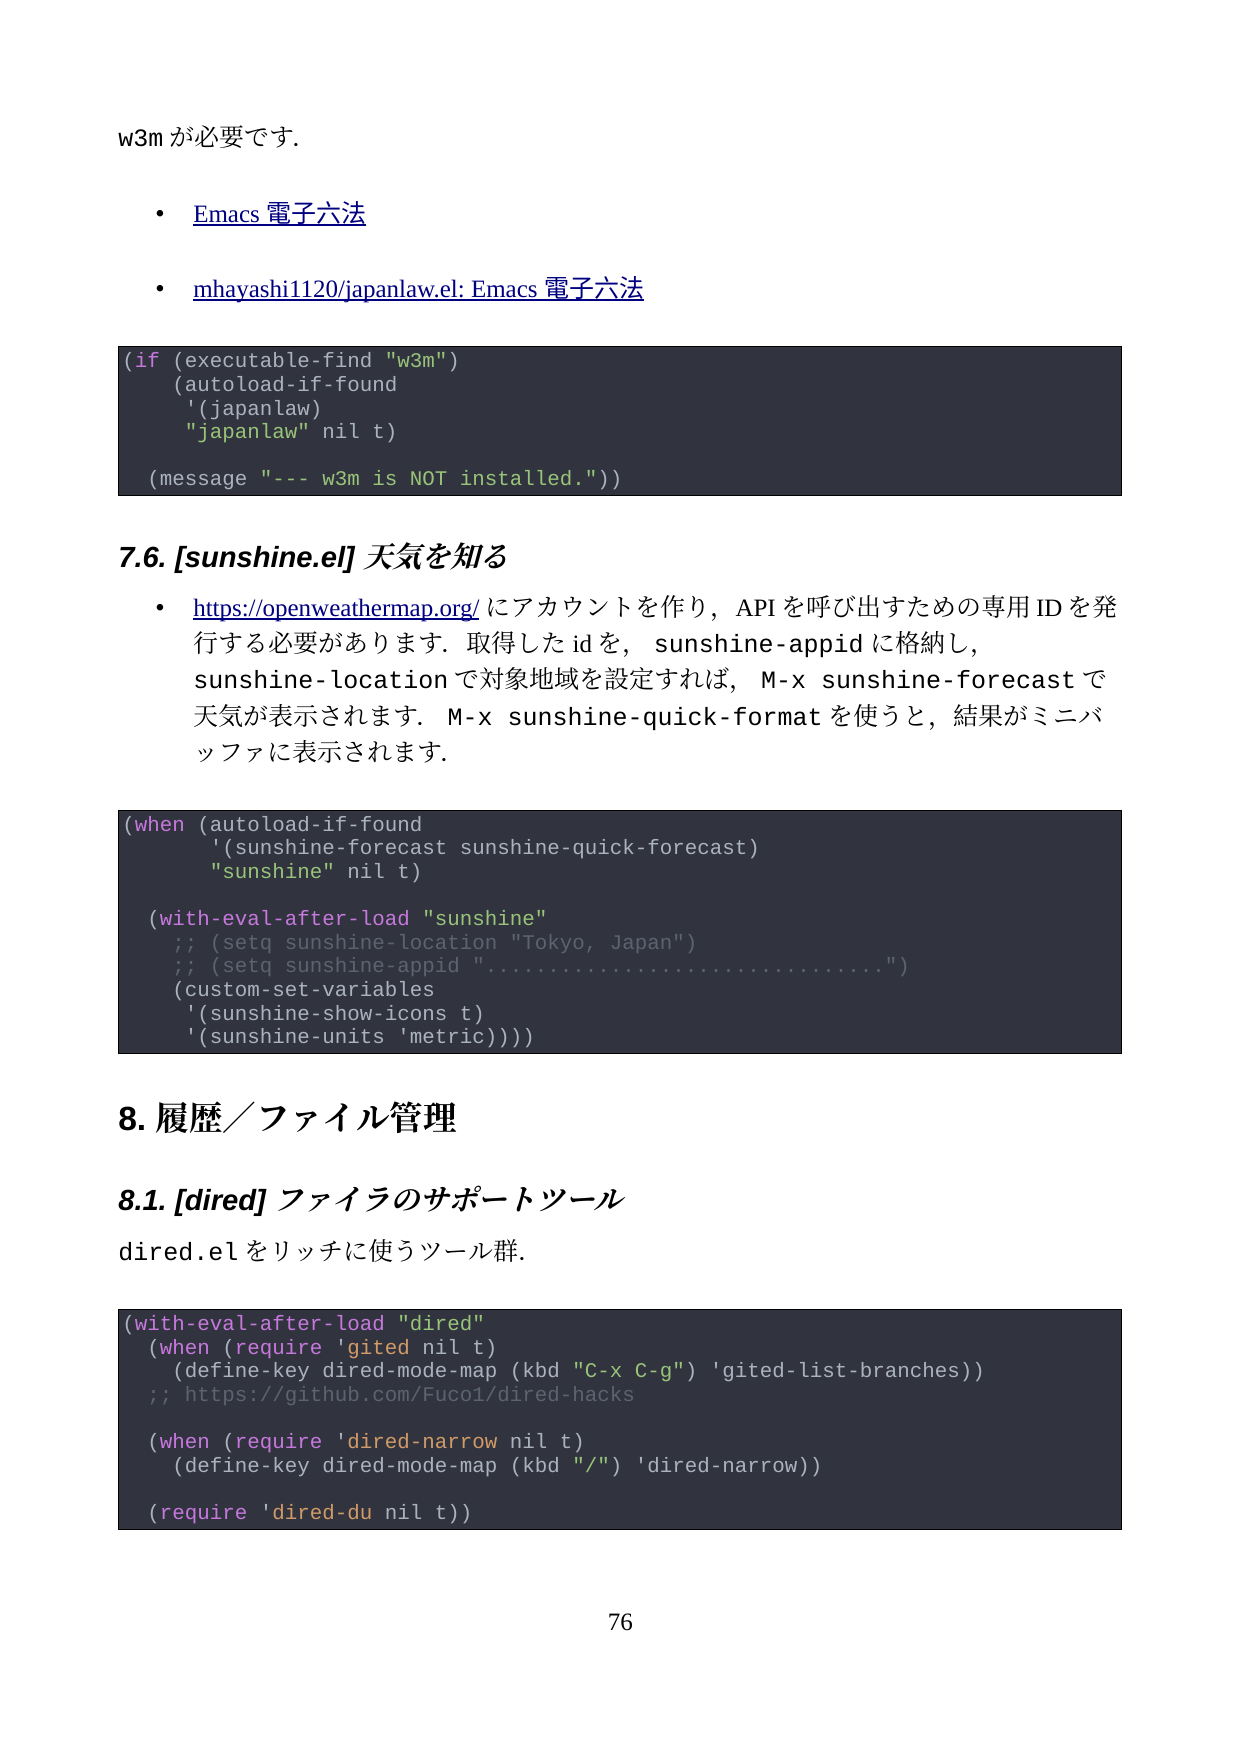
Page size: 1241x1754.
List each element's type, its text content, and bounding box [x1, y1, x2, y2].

text (message "--- w3m is NOT installed.")) [119, 464, 1121, 495]
subtitle 履歴／ファイル管理 [118, 1091, 1122, 1140]
text (when (autoload-if-found [119, 811, 1121, 833]
text ;; https://github.com/Fuco1/dired-hacks [119, 1380, 1121, 1404]
text w3m が必要です． [118, 118, 1122, 183]
text ;; (setq sunshine-location "Tokyo, Japan") [119, 928, 1121, 952]
text '(sunshine-show-icons t) [119, 999, 1121, 1022]
text '(japanlaw) [119, 393, 1121, 417]
text "japanlaw" nil t) [119, 417, 1121, 441]
subtitle [dired] ファイラのサポートツール [118, 1177, 1122, 1219]
list Emacs 電子六法 [156, 196, 1122, 258]
list https://openweathermap.org/ にアカウントを作り，APIを呼び出すための専用IDを発行する必要があります．取得した idを， sunshine-appid に格納し， sunshine-location で対象地域を設定すれば， M-x sunshine-forecast で天気が表示されます． M-x sunshine-quick-format を使うと，結果がミニバッファに表示されます． [156, 588, 1122, 797]
text '(sunshine-forecast sunshine-quick-forecast) [119, 833, 1121, 857]
text ;; (setq sunshine-appid "................................") [119, 952, 1121, 975]
text dired.el をリッチに使うツール群． [118, 1232, 1122, 1297]
text (require 'dired-du nil t)) [119, 1498, 1121, 1529]
text (when (require 'gited nil t) [119, 1333, 1121, 1356]
text (define-key dired-mode-map (kbd "/") 'dired-narrow)) [119, 1451, 1121, 1474]
subtitle [sunshine.el] 天気を知る [118, 533, 1122, 575]
text (with-eval-after-load "sunshine" [119, 904, 1121, 928]
text '(sunshine-units 'metric)))) [119, 1022, 1121, 1053]
text (define-key dired-mode-map (kbd "C-x C-g") 'gited-list-branches)) [119, 1356, 1121, 1380]
text (when (require 'dired-narrow nil t) [119, 1427, 1121, 1451]
text (if (executable-find "w3m") [119, 347, 1121, 370]
text "sunshine" nil t) [119, 857, 1121, 881]
text (custom-set-variables [119, 975, 1121, 999]
text (autoload-if-found [119, 370, 1121, 393]
list mhayashi1120/japanlaw.el: Emacs 電子六法 [156, 271, 1122, 334]
text (with-eval-after-load "dired" [119, 1310, 1121, 1333]
